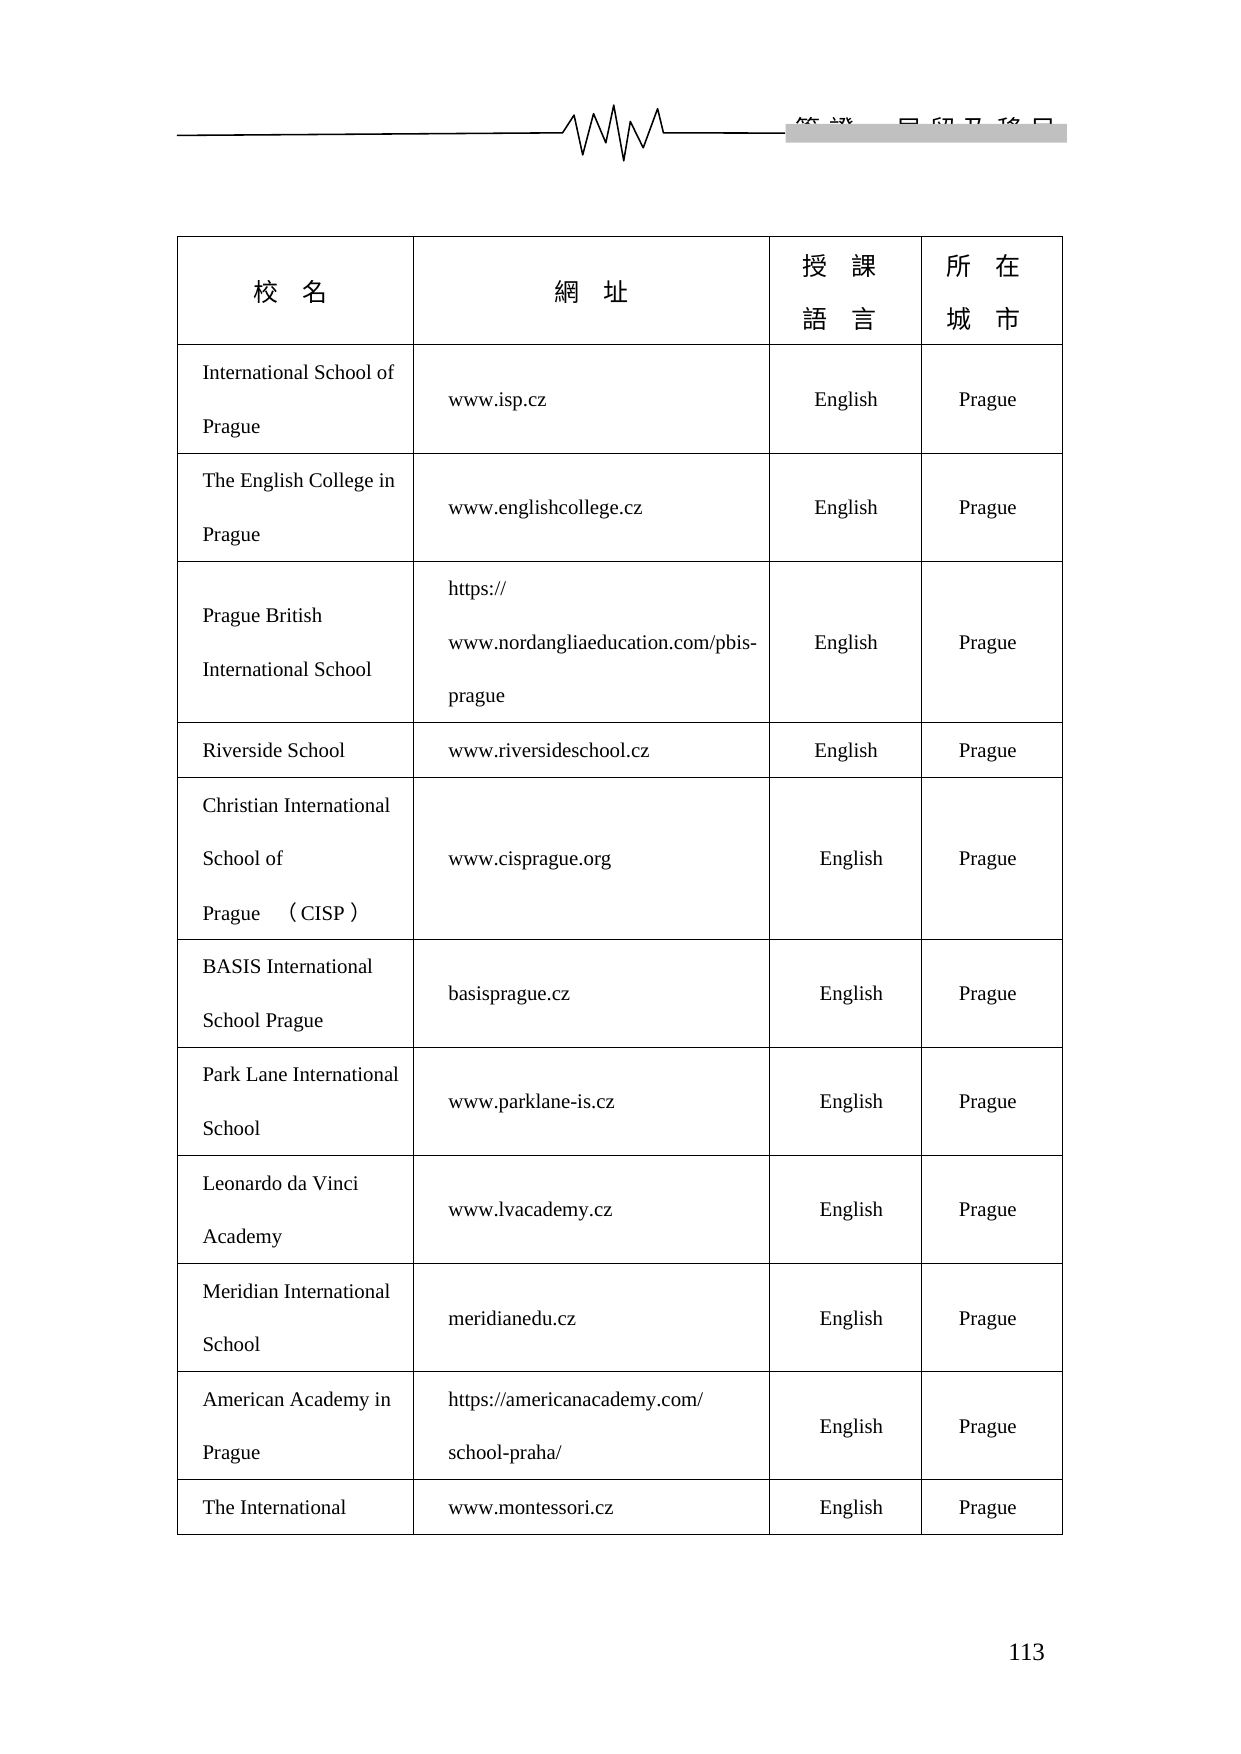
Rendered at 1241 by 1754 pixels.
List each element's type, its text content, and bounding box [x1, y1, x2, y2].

table_cell The International [178, 1480, 413, 1534]
table_cell www.isp.cz [414, 345, 769, 452]
table_cell www.lvacademy.cz [414, 1156, 769, 1263]
table_cell basisprague.cz [414, 940, 769, 1047]
table_cell Prague [922, 778, 1062, 938]
table_cell Prague [922, 1480, 1062, 1534]
table_cell English [770, 345, 921, 452]
table_cell BASIS International School Prague [178, 940, 413, 1047]
table_cell Prague [922, 345, 1062, 452]
table_cell www.cisprague.org [414, 778, 769, 938]
table_cell The English College in Prague [178, 454, 413, 561]
table_cell English [770, 1264, 921, 1371]
table_cell Prague [922, 1264, 1062, 1371]
table_cell www.parklane-is.cz [414, 1048, 769, 1155]
table_header 所在城市 [922, 237, 1062, 344]
table_header 校名 [178, 237, 413, 344]
table_cell English [770, 940, 921, 1047]
table_header 網址 [414, 237, 769, 344]
table_cell www.montessori.cz [414, 1480, 769, 1534]
table_cell Prague [922, 1156, 1062, 1263]
table_cell English [770, 1480, 921, 1534]
table_cell American Academy in Prague [178, 1372, 413, 1479]
table_cell Leonardo da Vinci Academy [178, 1156, 413, 1263]
table_cell Meridian International School [178, 1264, 413, 1371]
table_header 授課語言 [770, 237, 921, 344]
table_cell International School of Prague [178, 345, 413, 452]
table_cell Prague [922, 723, 1062, 777]
table_cell English [770, 1156, 921, 1263]
table_cell Prague [922, 562, 1062, 722]
table_cell Park Lane International School [178, 1048, 413, 1155]
table_cell English [770, 1048, 921, 1155]
table_cell Christian International School of Prague（CISP） [178, 778, 413, 938]
table_cell www.riversideschool.cz [414, 723, 769, 777]
table_cell English [770, 562, 921, 722]
table_cell English [770, 778, 921, 938]
table_cell Prague [922, 1372, 1062, 1479]
table_cell English [770, 1372, 921, 1479]
table_cell Prague [922, 454, 1062, 561]
table_cell Prague [922, 1048, 1062, 1155]
table_cell Riverside School [178, 723, 413, 777]
table_cell English [770, 723, 921, 777]
table_cell https://americanacademy.com/school-praha/ [414, 1372, 769, 1479]
table_cell meridianedu.cz [414, 1264, 769, 1371]
table_cell Prague [922, 940, 1062, 1047]
table_cell Prague British International School [178, 562, 413, 722]
table_cell https://www.nordangliaeducation.com/pbis-prague [414, 562, 769, 722]
table_cell English [770, 454, 921, 561]
table_cell www.englishcollege.cz [414, 454, 769, 561]
